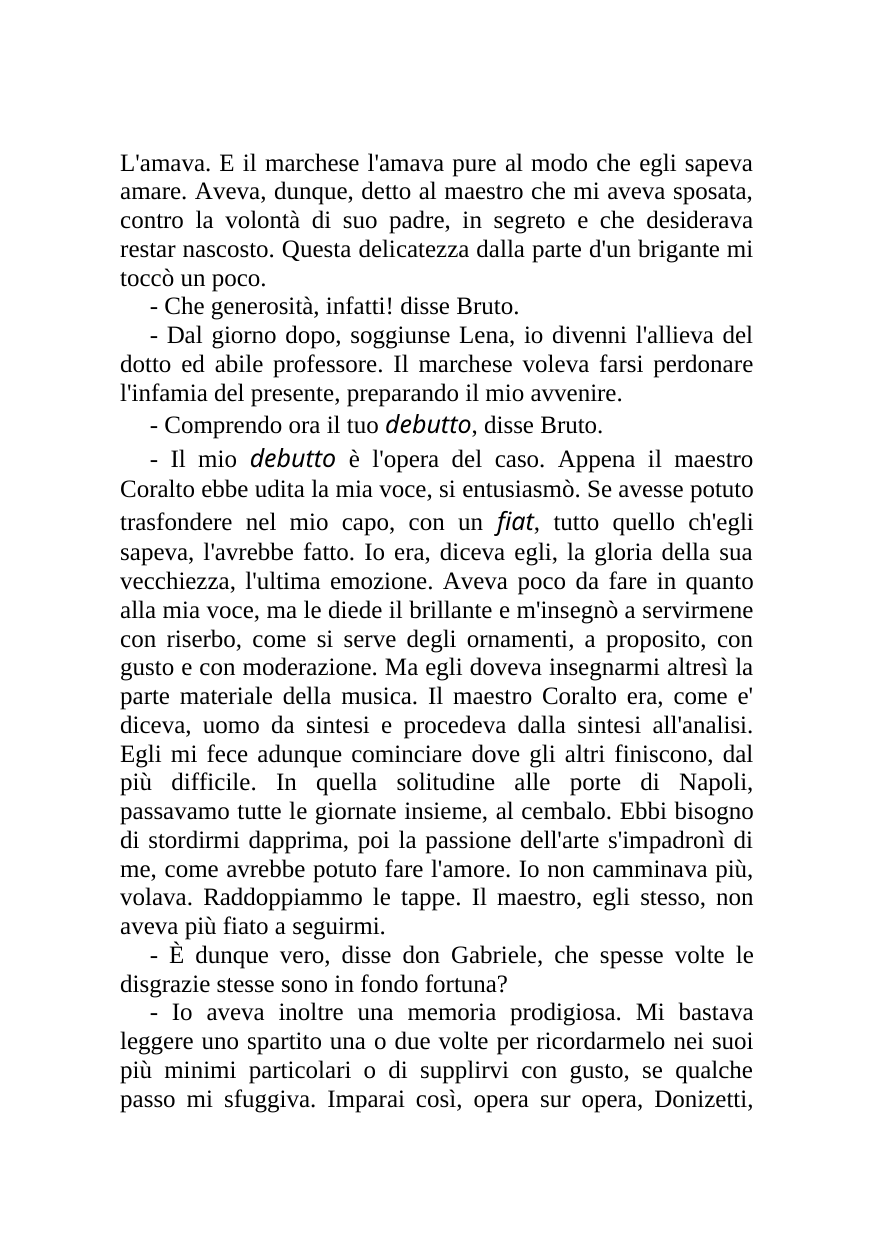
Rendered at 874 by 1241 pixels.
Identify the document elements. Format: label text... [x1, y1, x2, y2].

text L'amava. E il marchese l'amava pure al modo che egli sapeva amare. Aveva, dunque, detto al maestro che mi aveva sposata, contro la volontà di suo padre, in segreto e che desiderava restar nascosto. Questa delicatezza dalla parte d'un brigante mi toccò un poco. [120, 148, 754, 291]
text - Il mio debutto è l'opera del caso. Appena il maestro Coralto ebbe udita la mia voce, si entusiasmò. Se avesse potuto trasfondere nel mio capo, con un fiat, tutto quello ch'egli sapeva, l'avrebbe fatto. Io era, diceva egli, la gloria della sua vecchiezza, l'ultima emozione. Aveva poco da fare in quanto alla mia voce, ma le diede il brillante e m'insegnò a servirmene con riserbo, come si serve degli ornamenti, a proposito, con gusto e con moderazione. Ma egli doveva insegnarmi altresì la parte materiale della musica. Il maestro Coralto era, come e' diceva, uomo da sintesi e procedeva dalla sintesi all'analisi. Egli mi fece adunque cominciare dove gli altri finiscono, dal più difficile. In quella solitudine alle porte di Napoli, passavamo tutte le giornate insieme, al cembalo. Ebbi bisogno di stordirmi dapprima, poi la passione dell'arte s'impadronì di me, come avrebbe potuto fare l'amore. Io non camminava più, volava. Raddoppiammo le tappe. Il maestro, egli stesso, non aveva più fiato a seguirmi. [120, 441, 754, 940]
text - Dal giorno dopo, soggiunse Lena, io divenni l'allieva del dotto ed abile professore. Il marchese voleva farsi perdonare l'infamia del presente, preparando il mio avvenire. [120, 320, 754, 406]
text - È dunque vero, disse don Gabriele, che spesse volte le disgrazie stesse sono in fondo fortuna? [120, 940, 754, 997]
text - Comprendo ora il tuo debutto, disse Bruto. [120, 406, 754, 441]
text - Io aveva inoltre una memoria prodigiosa. Mi bastava leggere uno spartito una o due volte per ricordarmelo nei suoi più minimi particolari o di supplirvi con gusto, se qualche passo mi sfuggiva. Imparai così, opera sur opera, Donizetti, [120, 997, 754, 1112]
text - Che generosità, infatti! disse Bruto. [120, 291, 754, 320]
